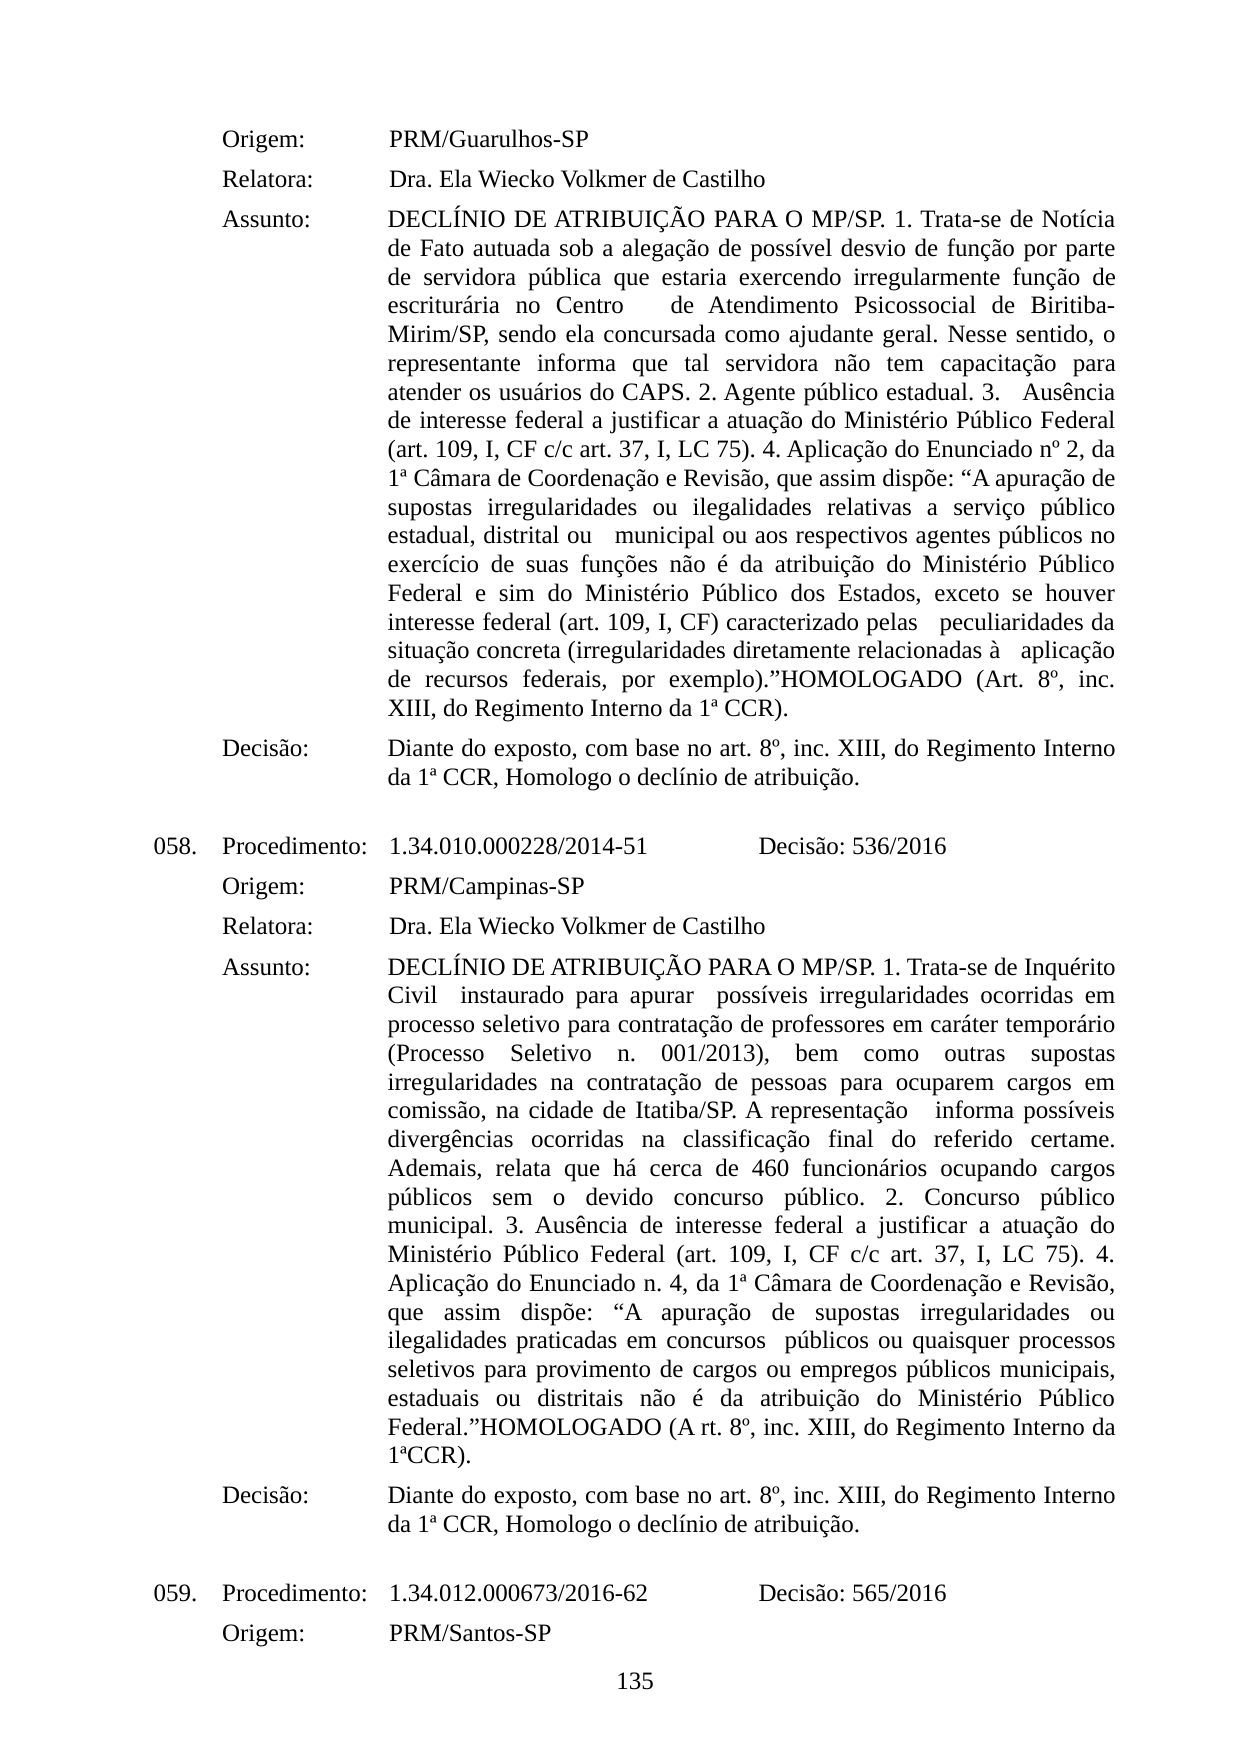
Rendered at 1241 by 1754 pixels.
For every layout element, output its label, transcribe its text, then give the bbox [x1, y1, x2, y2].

table_cell Relatora: [216, 906, 383, 946]
table_cell [148, 158, 216, 198]
table_header 058. [148, 825, 216, 865]
table_cell Assunto: [216, 199, 383, 727]
table_header Decisão: 565/2016 [753, 1573, 1122, 1613]
table_cell Origem: [216, 865, 383, 906]
table_cell [148, 1613, 216, 1653]
table_cell [148, 199, 216, 727]
table_cell Origem: [216, 118, 383, 158]
table_header 1.34.010.000228/2014-51 [383, 825, 752, 865]
table_header 059. [148, 1573, 216, 1613]
table_cell [148, 118, 216, 158]
table_cell DECLÍNIO DE ATRIBUIÇÃO PARA O MP/SP. 1. Trata-se de Notícia de Fato autuada sob a alegação de possível desvio de função por parte de servidora pública que estaria exercendo irregularmente função de escriturária no Centro de Atendimento Psicossocial de Biritiba-Mirim/SP, sendo ela concursada como ajudante geral. Nesse sentido, o representante informa que tal servidora não tem capacitação para atender os usuários do CAPS. 2. Agente público estadual. 3. Ausência de interesse federal a justificar a atuação do Ministério Público Federal (art. 109, I, CF c/c art. 37, I, LC 75). 4. Aplicação do Enunciado nº 2, da 1ª Câmara de Coordenação e Revisão, que assim dispõe: “A apuração de supostas irregularidades ou ilegalidades relativas a serviço público estadual, distrital ou municipal ou aos respectivos agentes públicos no exercício de suas funções não é da atribuição do Ministério Público Federal e sim do Ministério Público dos Estados, exceto se houver interesse federal (art. 109, I, CF) caracterizado pelas peculiaridades da situação concreta (irregularidades diretamente relacionadas à aplicação de recursos federais, por exemplo).”HOMOLOGADO (Art. 8º, inc. XIII, do Regimento Interno da 1ª CCR). [383, 199, 1122, 727]
table_cell Dra. Ela Wiecko Volkmer de Castilho [383, 158, 1122, 198]
table_cell [148, 946, 216, 1475]
table_cell Dra. Ela Wiecko Volkmer de Castilho [383, 906, 1122, 946]
table_cell [148, 906, 216, 946]
table_cell PRM/Guarulhos-SP [383, 118, 1122, 158]
table_header [148, 728, 216, 796]
table_cell Assunto: [216, 946, 383, 1475]
table_cell Relatora: [216, 158, 383, 198]
table_header Decisão: [216, 1475, 383, 1544]
table_cell Origem: [216, 1613, 383, 1653]
table_header Procedimento: [216, 825, 383, 865]
table_header [148, 1475, 216, 1544]
table_header Diante do exposto, com base no art. 8º, inc. XIII, do Regimento Interno da 1ª CCR, Homologo o declínio de atribuição. [383, 728, 1122, 796]
table_cell [148, 865, 216, 906]
table_cell DECLÍNIO DE ATRIBUIÇÃO PARA O MP/SP. 1. Trata-se de Inquérito Civil instaurado para apurar possíveis irregularidades ocorridas em processo seletivo para contratação de professores em caráter temporário (Processo Seletivo n. 001/2013), bem como outras supostas irregularidades na contratação de pessoas para ocuparem cargos em comissão, na cidade de Itatiba/SP. A representação informa possíveis divergências ocorridas na classificação final do referido certame. Ademais, relata que há cerca de 460 funcionários ocupando cargos públicos sem o devido concurso público. 2. Concurso público municipal. 3. Ausência de interesse federal a justificar a atuação do Ministério Público Federal (art. 109, I, CF c/c art. 37, I, LC 75). 4. Aplicação do Enunciado n. 4, da 1ª Câmara de Coordenação e Revisão, que assim dispõe: “A apuração de supostas irregularidades ou ilegalidades praticadas em concursos públicos ou quaisquer processos seletivos para provimento de cargos ou empregos públicos municipais, estaduais ou distritais não é da atribuição do Ministério Público Federal.”HOMOLOGADO (A rt. 8º, inc. XIII, do Regimento Interno da 1ªCCR). [383, 946, 1122, 1475]
table_header Decisão: [216, 728, 383, 796]
table_header Procedimento: [216, 1573, 383, 1613]
table_cell PRM/Campinas-SP [383, 865, 1122, 906]
table_cell PRM/Santos-SP [383, 1613, 1122, 1653]
table_header Diante do exposto, com base no art. 8º, inc. XIII, do Regimento Interno da 1ª CCR, Homologo o declínio de atribuição. [383, 1475, 1122, 1544]
table_header Decisão: 536/2016 [753, 825, 1122, 865]
table_header 1.34.012.000673/2016-62 [383, 1573, 752, 1613]
